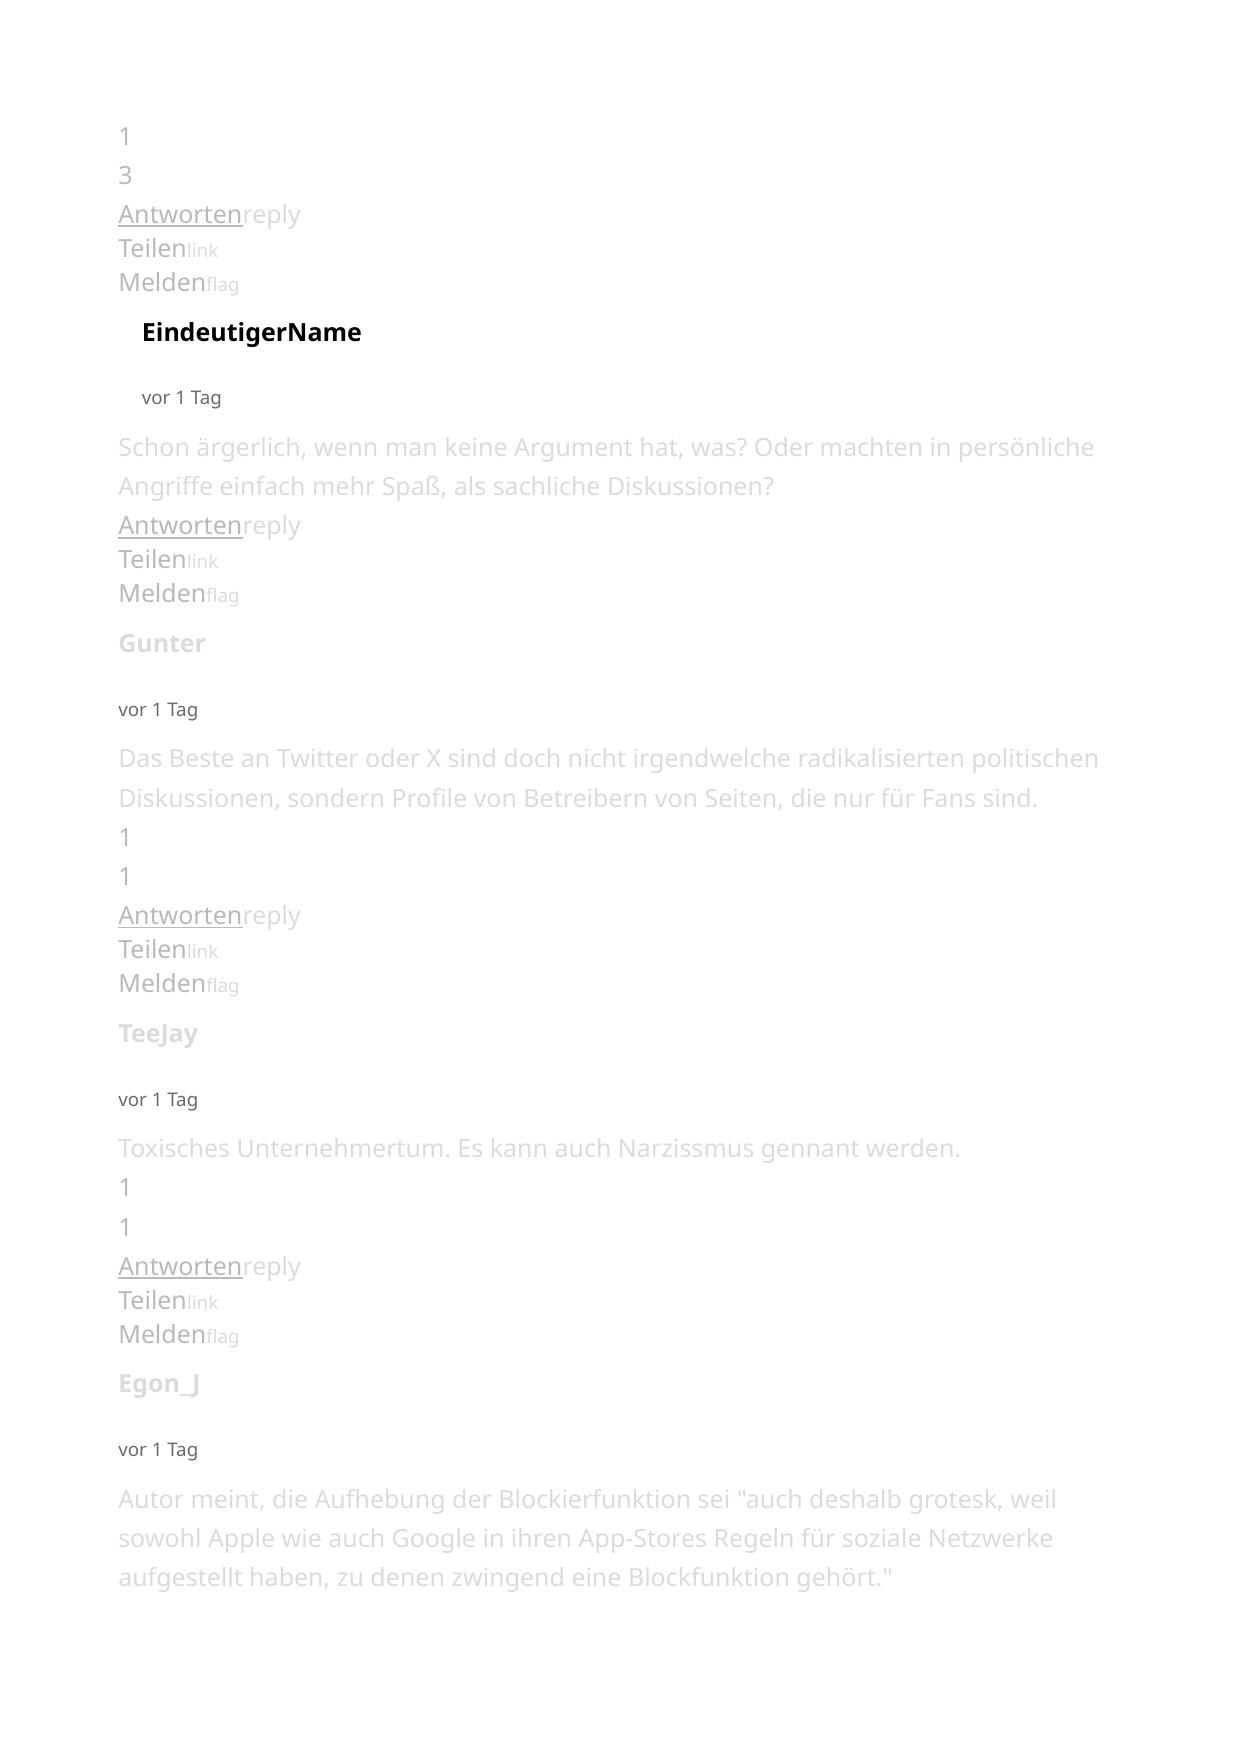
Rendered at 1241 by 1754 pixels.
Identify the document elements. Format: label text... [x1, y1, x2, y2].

text Meldenflag [118, 264, 1122, 299]
text Teilenlink [118, 932, 1122, 966]
text Schon ärgerlich, wenn man keine Argument hat, was? Oder machten in persönliche Angriffe einfach mehr Spaß, als sachliche Diskussionen? [118, 429, 1122, 503]
text Meldenflag [118, 966, 1122, 1000]
text Teilenlink [118, 1282, 1122, 1316]
text Egon_J [118, 1366, 1114, 1400]
text Das Beste an Twitter oder X sind doch nicht irgendwelche radikalisierten politischen Diskussionen, sondern Profile von Betreibern von Seiten, die nur für Fans sind. [118, 741, 1122, 814]
text Antwortenreply [118, 508, 1122, 542]
text EindeutigerName [142, 314, 1114, 348]
text 1 [118, 118, 1122, 152]
text Antwortenreply [118, 898, 1122, 932]
text Toxisches Unternehmertum. Es kann auch Narzissmus gennant werden. [118, 1131, 1122, 1165]
text vor 1 Tag [118, 696, 1117, 722]
text vor 1 Tag [118, 1086, 1117, 1111]
text Antwortenreply [118, 1248, 1122, 1282]
text vor 1 Tag [142, 385, 1117, 410]
text 1 [118, 1209, 1122, 1243]
text Autor meint, die Aufhebung der Blockierfunktion sei "auch deshalb grotesk, weil sowohl Apple wie auch Google in ihren App-Stores Regeln für soziale Netzwerke aufgestellt haben, zu denen zwingend eine Blockfunktion gehört." [118, 1481, 1122, 1594]
text Gunter [118, 626, 1114, 660]
text 1 [118, 1170, 1122, 1204]
text vor 1 Tag [118, 1437, 1117, 1462]
text Meldenflag [118, 576, 1122, 610]
text 1 [118, 858, 1122, 893]
text Meldenflag [118, 1316, 1122, 1351]
text 3 [118, 157, 1122, 191]
text Antwortenreply [118, 196, 1122, 231]
text Teilenlink [118, 231, 1122, 264]
text Teilenlink [118, 542, 1122, 576]
text TeeJay [118, 1016, 1114, 1049]
text 1 [118, 819, 1122, 853]
